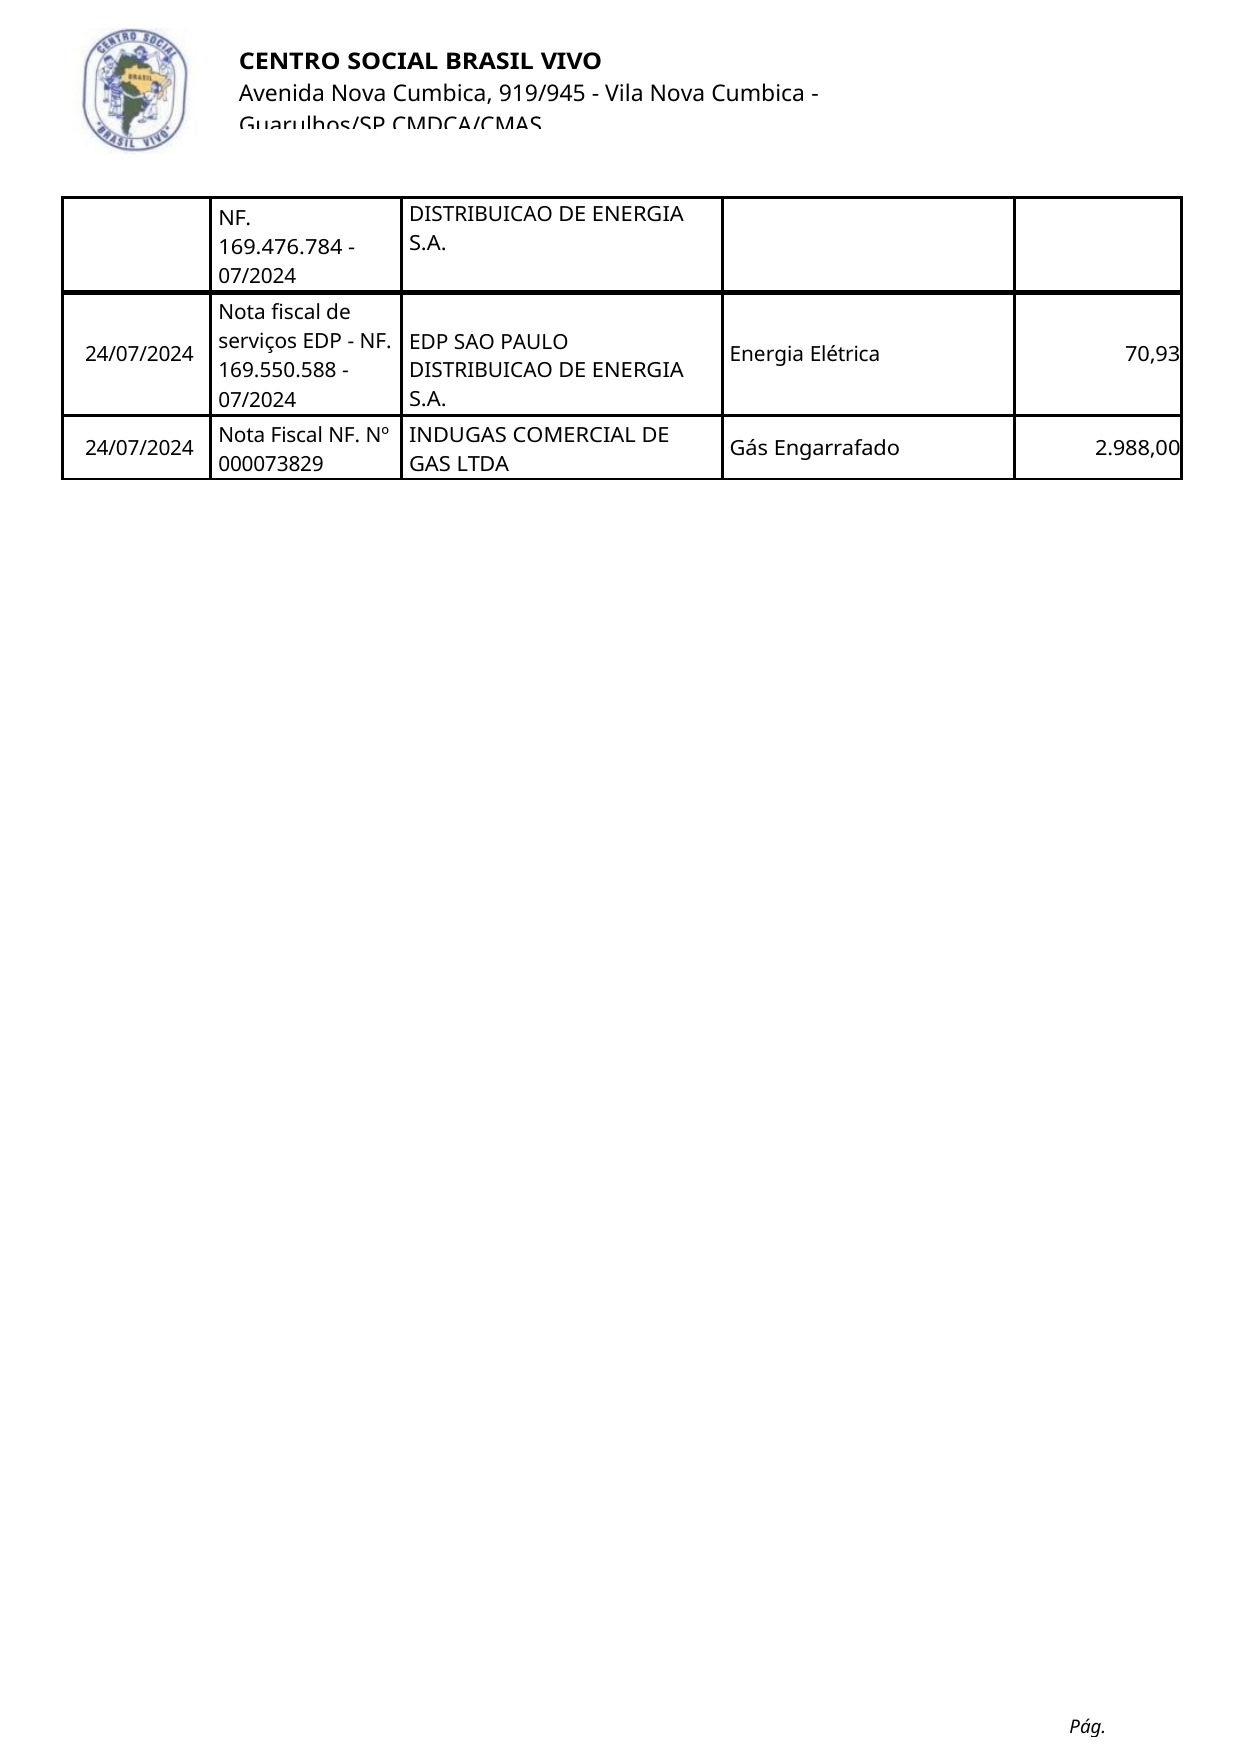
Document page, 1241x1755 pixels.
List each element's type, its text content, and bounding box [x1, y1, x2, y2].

table_cell [724, 199, 1013, 290]
table_cell 24/07/2024 [64, 295, 209, 414]
table_cell 70,93 [1016, 295, 1180, 414]
table_cell Nota fiscal de serviços EDP - NF. 169.550.588 - 07/2024 [212, 295, 400, 414]
table_cell 24/07/2024 [64, 417, 209, 478]
table_cell INDUGAS COMERCIAL DE GAS LTDA [403, 417, 721, 478]
table_cell Gás Engarrafado [724, 417, 1013, 478]
table_cell DISTRIBUICAO DE ENERGIA S.A. [403, 199, 721, 290]
table_cell [1016, 199, 1180, 290]
table_cell Nota Fiscal NF. Nº 000073829 [212, 417, 400, 478]
table_cell Energia Elétrica [724, 295, 1013, 414]
table_cell [64, 199, 209, 290]
table_cell EDP SAO PAULO DISTRIBUICAO DE ENERGIA S.A. [403, 295, 721, 414]
table_cell 2.988,00 [1016, 417, 1180, 478]
table_cell NF. 169.476.784 - 07/2024 [212, 199, 400, 290]
